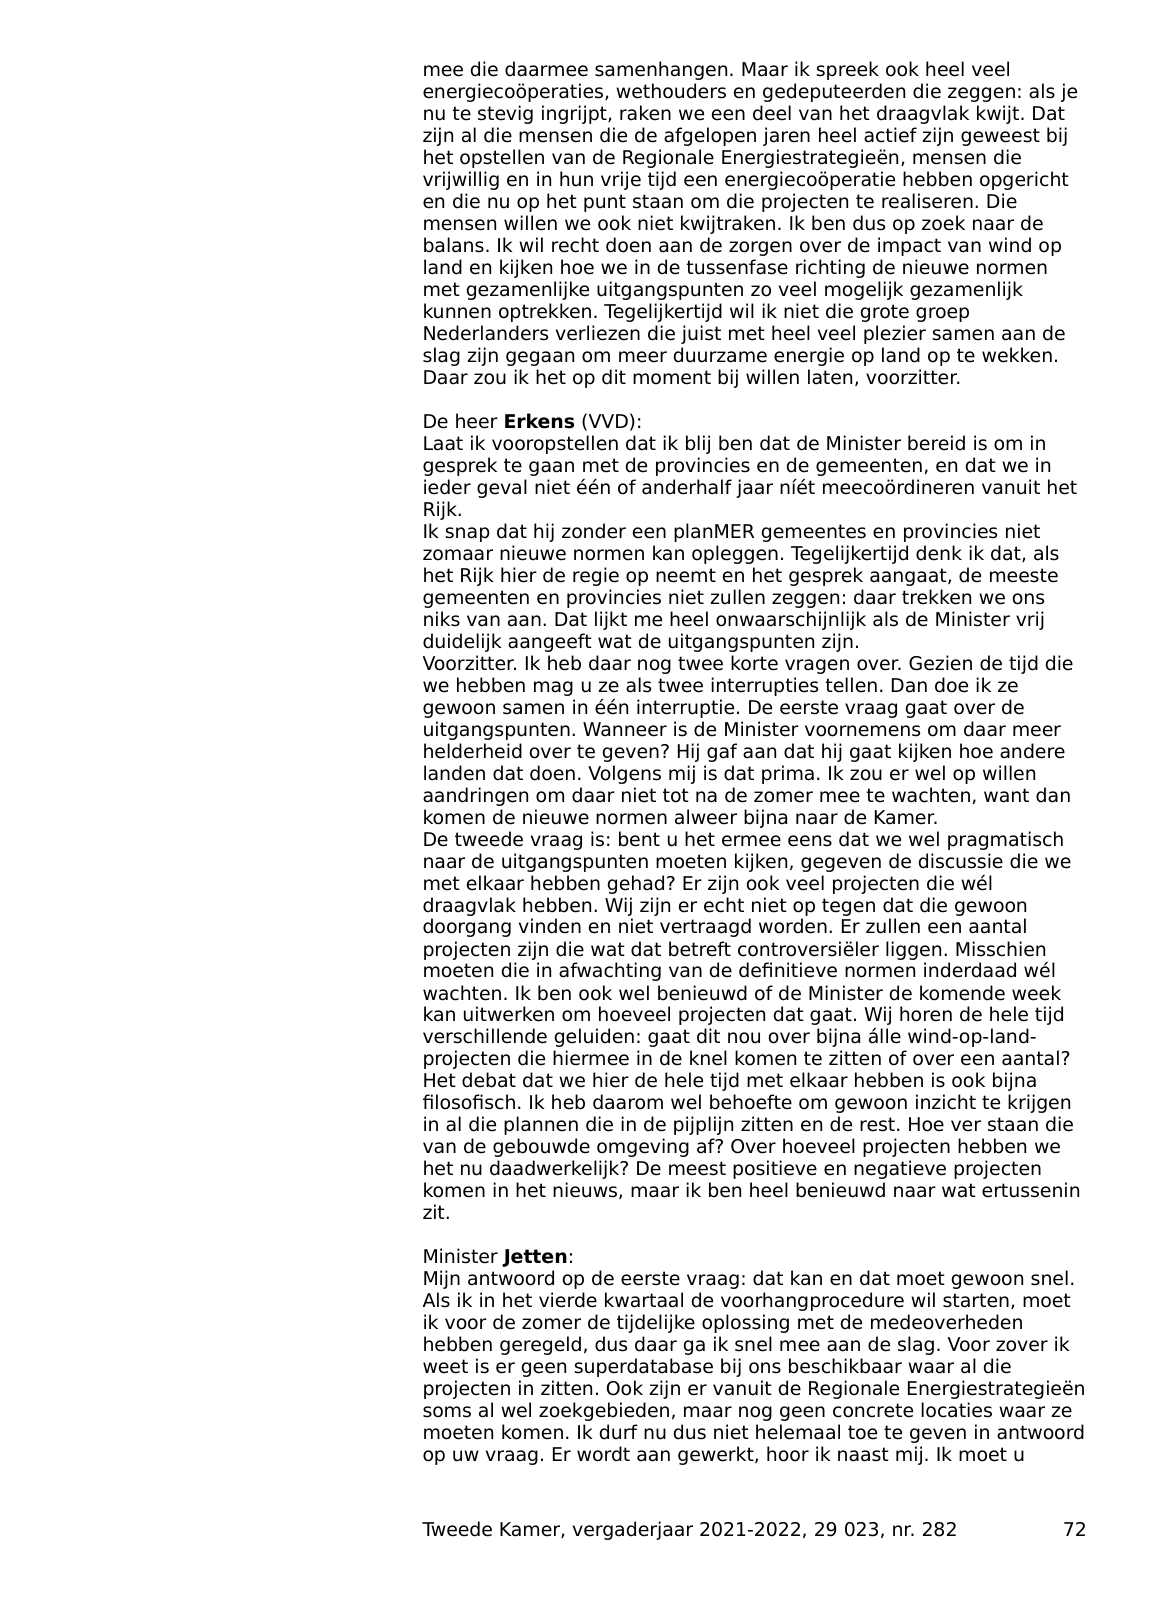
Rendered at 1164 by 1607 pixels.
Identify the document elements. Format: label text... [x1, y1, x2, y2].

text mee die daarmee samenhangen. Maar ik spreek ook heel veel energiecoöperaties, wethouders en gedeputeerden die zeggen: als je nu te stevig ingrijpt, raken we een deel van het draagvlak kwijt. Dat zijn al die mensen die de afgelopen jaren heel actief zijn geweest bij het opstellen van de Regionale Energiestrategieën, mensen die vrijwillig en in hun vrije tijd een energiecoöperatie hebben opgericht en die nu op het punt staan om die projecten te realiseren. Die mensen willen we ook niet kwijtraken. Ik ben dus op zoek naar de balans. Ik wil recht doen aan de zorgen over de impact van wind op land en kijken hoe we in de tussenfase richting de nieuwe normen met gezamenlijke uitgangspunten zo veel mogelijk gezamenlijk kunnen optrekken. Tegelijkertijd wil ik niet die grote groep Nederlanders verliezen die juist met heel veel plezier samen aan de slag zijn gegaan om meer duurzame energie op land op te wekken. [422, 59, 1087, 367]
text Daar zou ik het op dit moment bij willen laten, voorzitter. [422, 367, 1087, 389]
text Minister Jetten: [422, 1246, 1087, 1268]
text Ik snap dat hij zonder een planMER gemeentes en provincies niet zomaar nieuwe normen kan opleggen. Tegelijkertijd denk ik dat, als het Rijk hier de regie op neemt en het gesprek aangaat, de meeste gemeenten en provincies niet zullen zeggen: daar trekken we ons niks van aan. Dat lijkt me heel onwaarschijnlijk als de Minister vrij duidelijk aangeeft wat de uitgangspunten zijn. [422, 521, 1087, 653]
text De heer Erkens (VVD): [422, 411, 1087, 433]
text Mijn antwoord op de eerste vraag: dat kan en dat moet gewoon snel. Als ik in het vierde kwartaal de voorhangprocedure wil starten, moet ik voor de zomer de tijdelijke oplossing met de medeoverheden hebben geregeld, dus daar ga ik snel mee aan de slag. Voor zover ik weet is er geen superdatabase bij ons beschikbaar waar al die projecten in zitten. Ook zijn er vanuit de Regionale Energiestrategieën soms al wel zoekgebieden, maar nog geen concrete locaties waar ze moeten komen. Ik durf nu dus niet helemaal toe te geven in antwoord op uw vraag. Er wordt aan gewerkt, hoor ik naast mij. Ik moet u [422, 1268, 1087, 1466]
text Laat ik vooropstellen dat ik blij ben dat de Minister bereid is om in gesprek te gaan met de provincies en de gemeenten, en dat we in ieder geval niet één of anderhalf jaar níét meecoördineren vanuit het Rijk. [422, 433, 1087, 521]
text De tweede vraag is: bent u het ermee eens dat we wel pragmatisch naar de uitgangspunten moeten kijken, gegeven de discussie die we met elkaar hebben gehad? Er zijn ook veel projecten die wél draagvlak hebben. Wij zijn er echt niet op tegen dat die gewoon doorgang vinden en niet vertraagd worden. Er zullen een aantal projecten zijn die wat dat betreft controversiëler liggen. Misschien moeten die in afwachting van de definitieve normen inderdaad wél wachten. Ik ben ook wel benieuwd of de Minister de komende week kan uitwerken om hoeveel projecten dat gaat. Wij horen de hele tijd verschillende geluiden: gaat dit nou over bijna álle wind-op-land-projecten die hiermee in de knel komen te zitten of over een aantal? Het debat dat we hier de hele tijd met elkaar hebben is ook bijna filosofisch. Ik heb daarom wel behoefte om gewoon inzicht te krijgen in al die plannen die in de pijplijn zitten en de rest. Hoe ver staan die van de gebouwde omgeving af? Over hoeveel projecten hebben we het nu daadwerkelijk? De meest positieve en negatieve projecten komen in het nieuws, maar ik ben heel benieuwd naar wat ertussenin zit. [422, 828, 1087, 1224]
text Voorzitter. Ik heb daar nog twee korte vragen over. Gezien de tijd die we hebben mag u ze als twee interrupties tellen. Dan doe ik ze gewoon samen in één interruptie. De eerste vraag gaat over de uitgangspunten. Wanneer is de Minister voornemens om daar meer helderheid over te geven? Hij gaf aan dat hij gaat kijken hoe andere landen dat doen. Volgens mij is dat prima. Ik zou er wel op willen aandringen om daar niet tot na de zomer mee te wachten, want dan komen de nieuwe normen alweer bijna naar de Kamer. [422, 653, 1087, 828]
